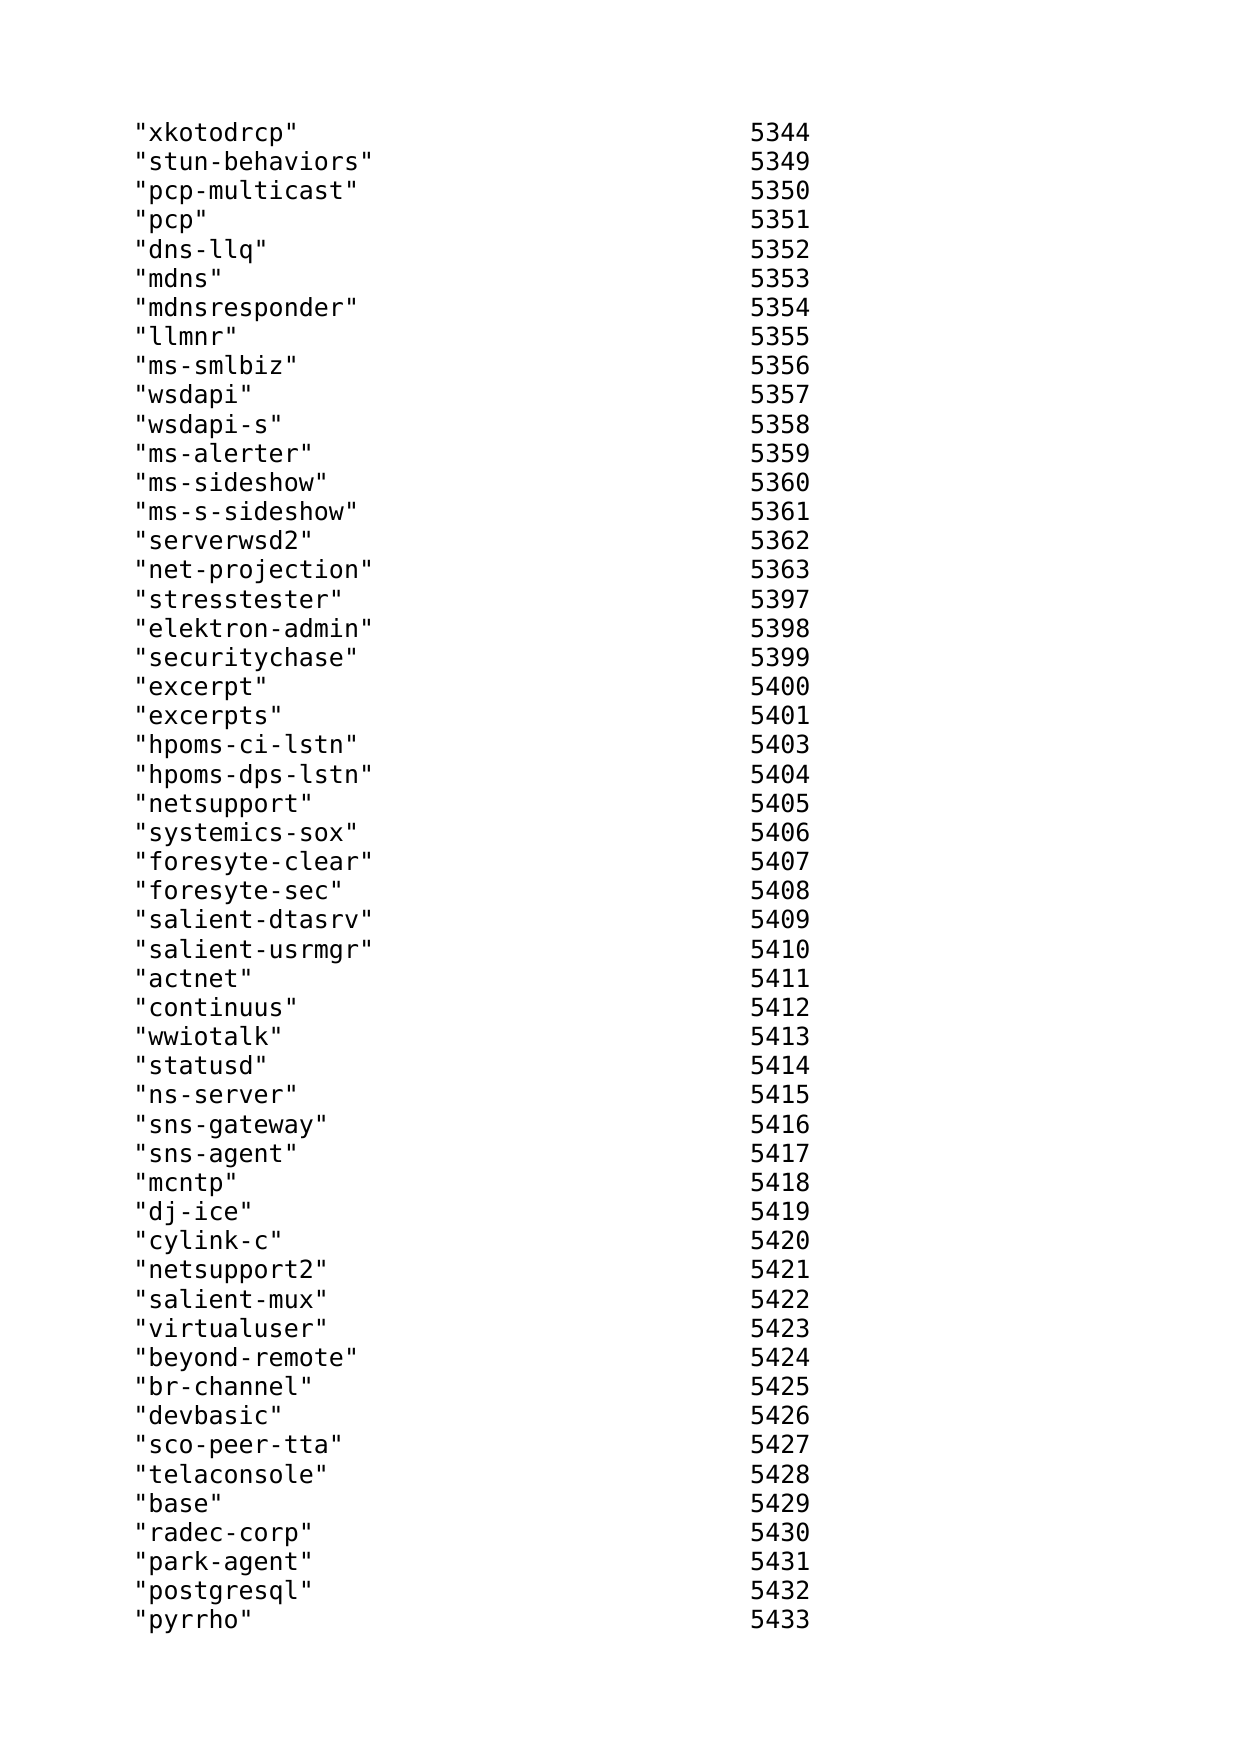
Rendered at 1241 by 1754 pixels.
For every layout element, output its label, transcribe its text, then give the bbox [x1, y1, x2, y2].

text "xkotodrcp" 5344 "stun-behaviors" 5349 "pcp-multicast" 5350 "pcp" 5351 "dns-llq" 5352 "mdns" 5353 "mdnsresponder" 5354 "llmnr" 5355 "ms-smlbiz" 5356 "wsdapi" 5357 "wsdapi-s" 5358 "ms-alerter" 5359 "ms-sideshow" 5360 "ms-s-sideshow" 5361 "serverwsd2" 5362 "net-projection" 5363 "stresstester" 5397 "elektron-admin" 5398 "securitychase" 5399 "excerpt" 5400 "excerpts" 5401 "hpoms-ci-lstn" 5403 "hpoms-dps-lstn" 5404 "netsupport" 5405 "systemics-sox" 5406 "foresyte-clear" 5407 "foresyte-sec" 5408 "salient-dtasrv" 5409 "salient-usrmgr" 5410 "actnet" 5411 "continuus" 5412 "wwiotalk" 5413 "statusd" 5414 "ns-server" 5415 "sns-gateway" 5416 "sns-agent" 5417 "mcntp" 5418 "dj-ice" 5419 "cylink-c" 5420 "netsupport2" 5421 "salient-mux" 5422 "virtualuser" 5423 "beyond-remote" 5424 "br-channel" 5425 "devbasic" 5426 "sco-peer-tta" 5427 "telaconsole" 5428 "base" 5429 "radec-corp" 5430 "park-agent" 5431 "postgresql" 5432 "pyrrho" 5433 [118, 118, 1122, 1635]
